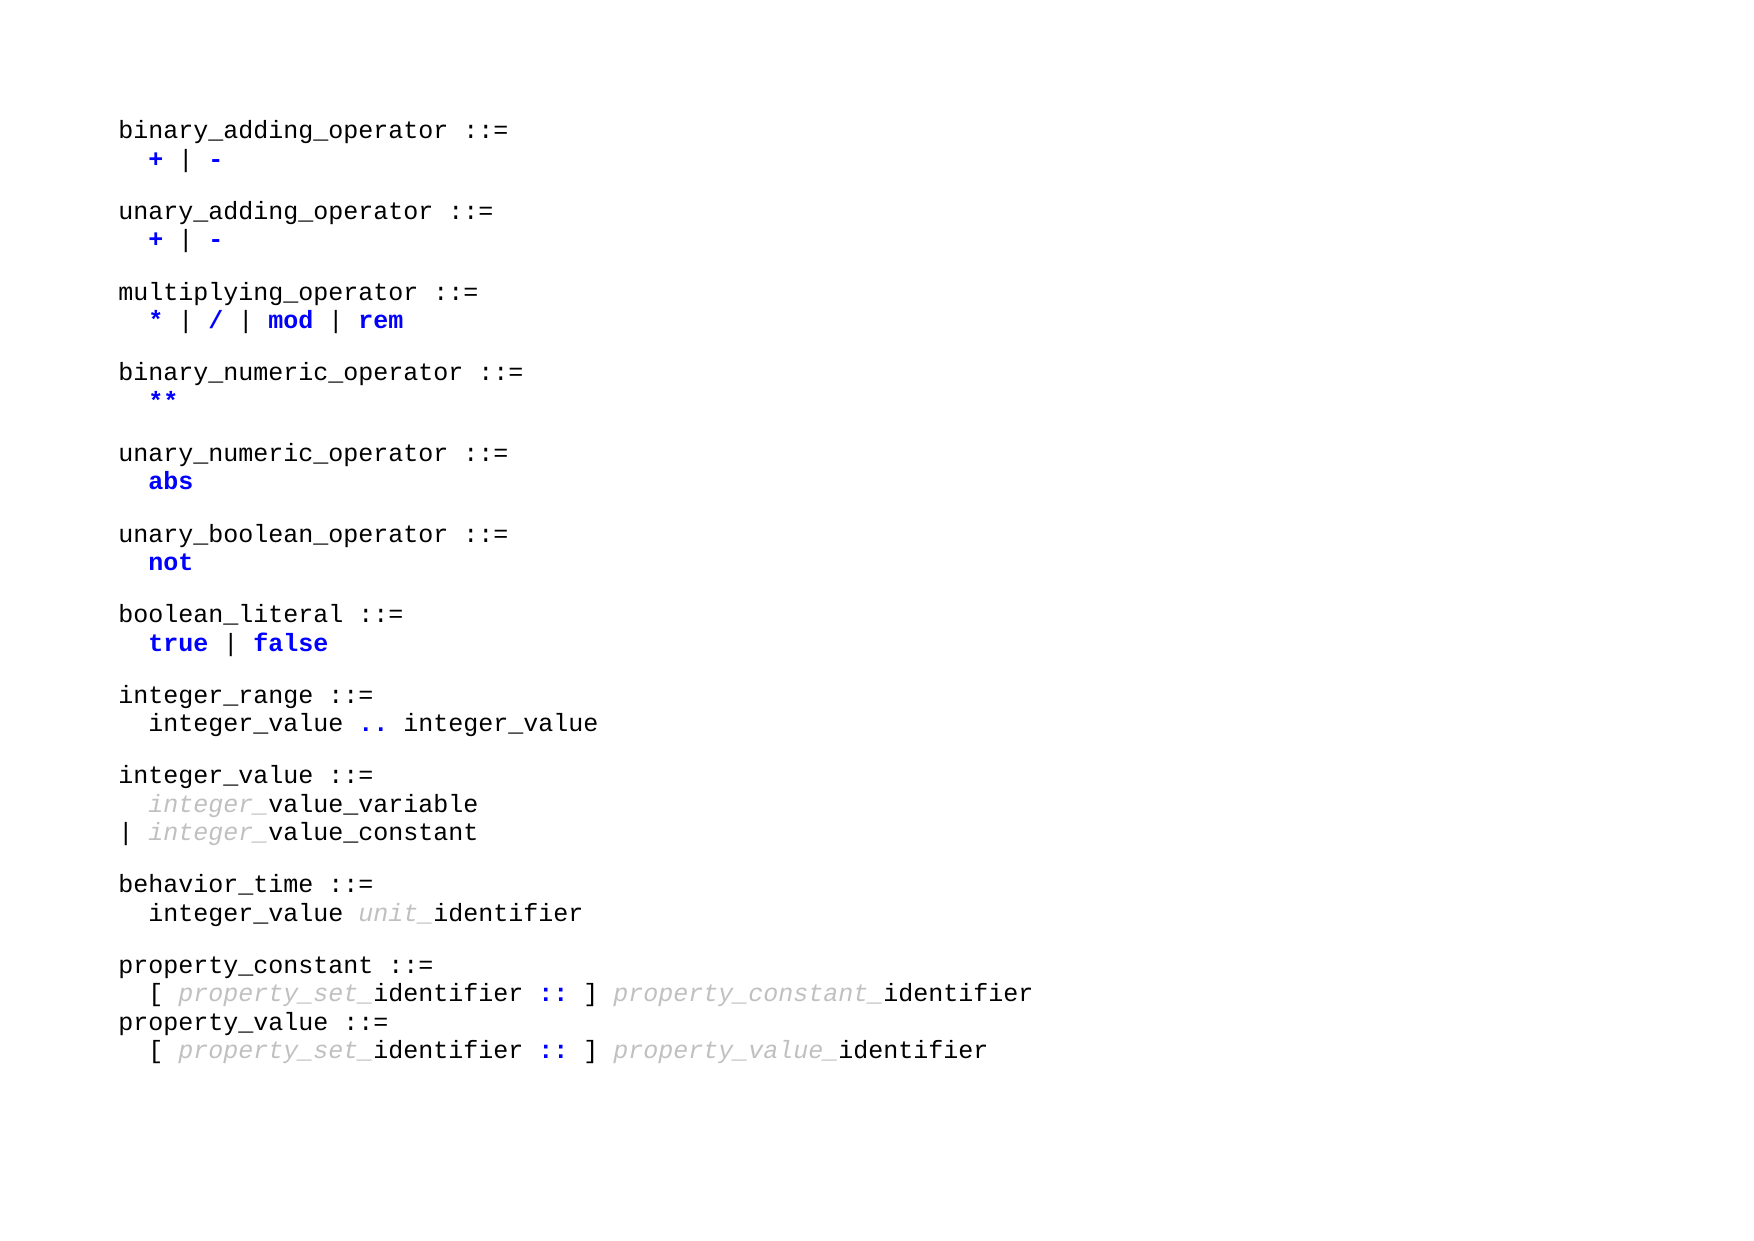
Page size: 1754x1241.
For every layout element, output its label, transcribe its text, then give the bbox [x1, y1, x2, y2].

text property_value ::= [118, 1009, 1636, 1038]
text + | - [118, 146, 1636, 175]
text behavior_time ::= [118, 872, 1636, 900]
text integer_value unit_identifier [118, 900, 1636, 929]
text [ property_set_identifier :: ] property_value_identifier [118, 1038, 1636, 1066]
text true | false [118, 630, 1636, 658]
text integer_value .. integer_value [118, 711, 1636, 739]
text integer_range ::= [118, 682, 1636, 711]
text + | - [118, 227, 1636, 255]
text * | / | mod | rem [118, 308, 1636, 336]
text unary_boolean_operator ::= [118, 521, 1636, 549]
text not [118, 549, 1636, 578]
text property_constant ::= [118, 953, 1636, 981]
text unary_adding_operator ::= [118, 199, 1636, 227]
text abs [118, 469, 1636, 497]
text integer_value_variable [118, 791, 1636, 820]
text multiplying_operator ::= [118, 279, 1636, 308]
text [ property_set_identifier :: ] property_constant_identifier [118, 981, 1636, 1009]
text integer_value ::= [118, 763, 1636, 791]
text unary_numeric_operator ::= [118, 441, 1636, 469]
text ** [118, 388, 1636, 417]
text binary_adding_operator ::= [118, 118, 1636, 146]
text boolean_literal ::= [118, 602, 1636, 630]
text | integer_value_constant [118, 820, 1636, 848]
text binary_numeric_operator ::= [118, 360, 1636, 388]
